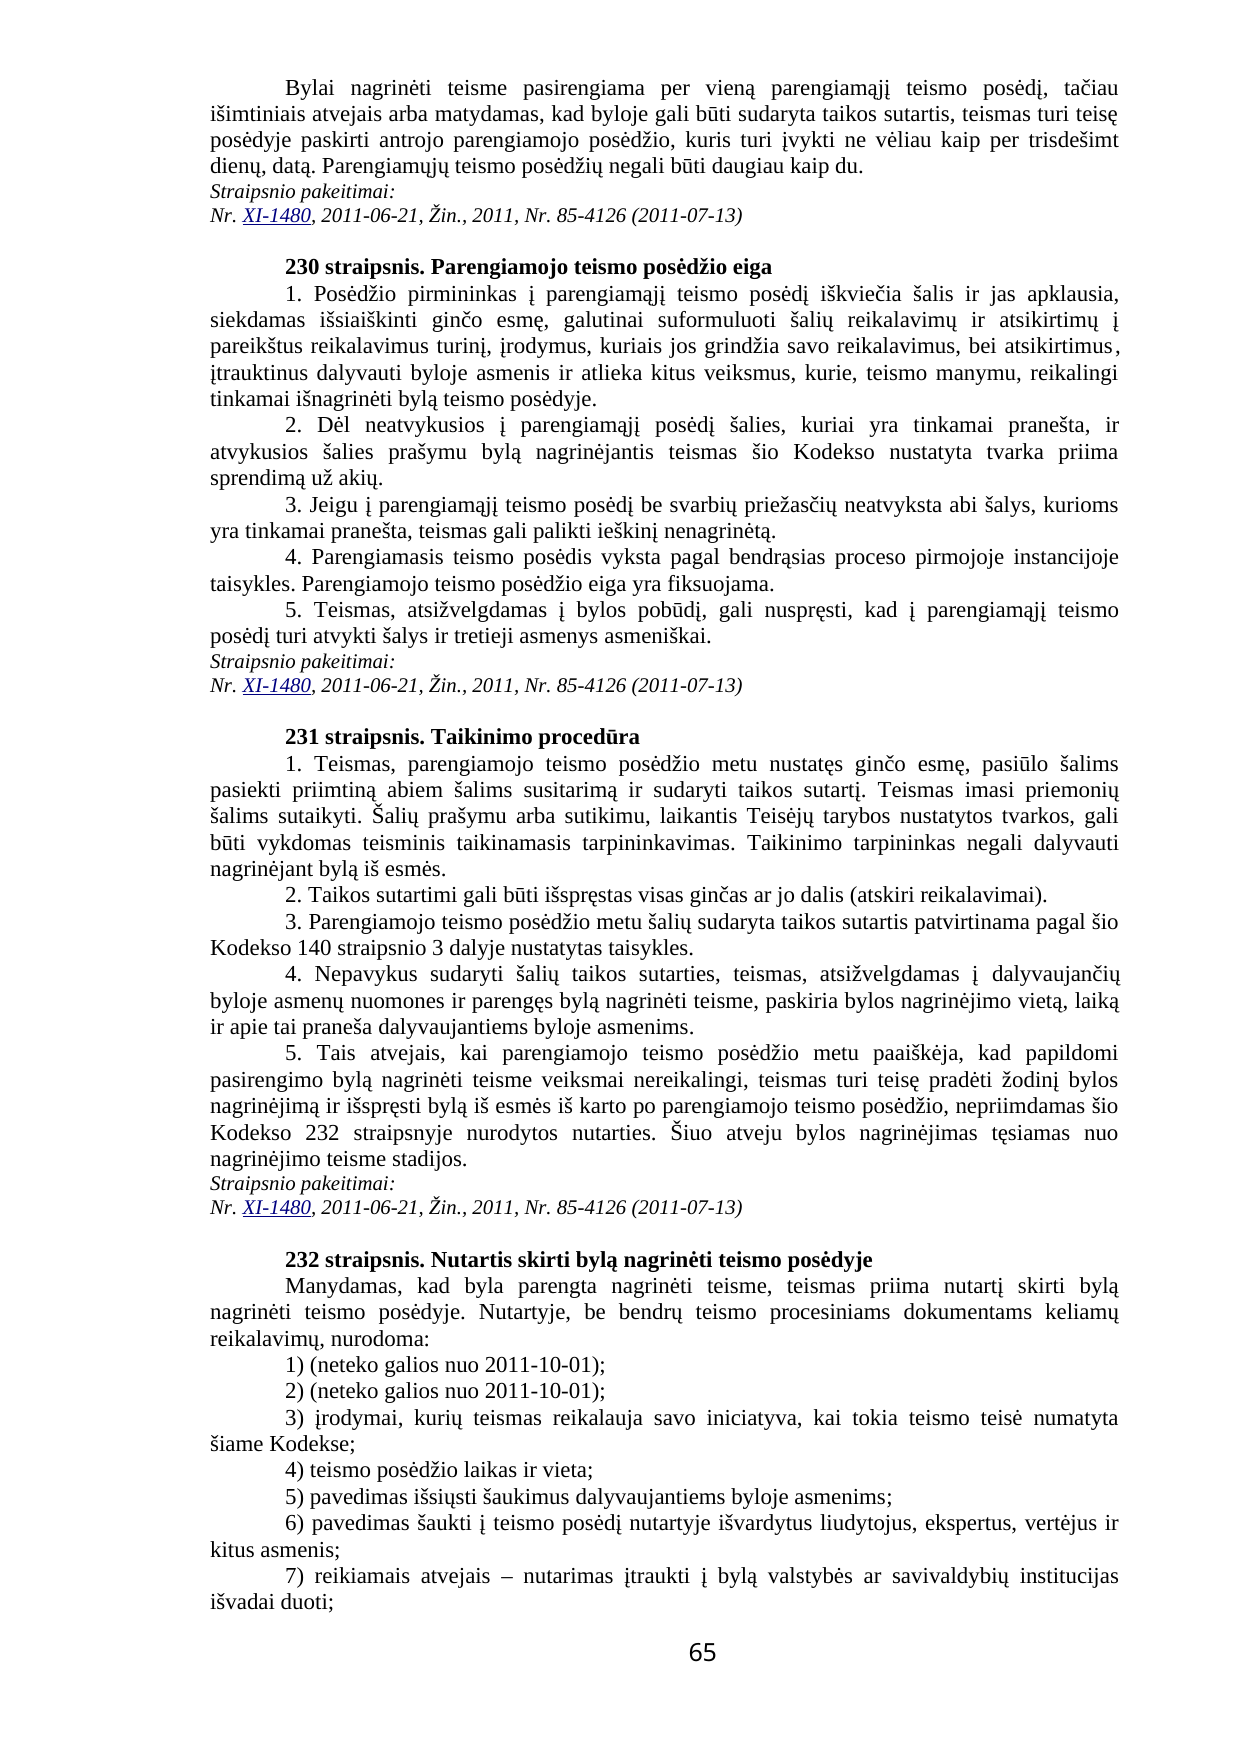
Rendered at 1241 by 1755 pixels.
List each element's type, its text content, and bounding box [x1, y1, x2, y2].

text 232 straipsnis. Nutartis skirti bylą nagrinėti teismo posėdyje [210, 1246, 1120, 1272]
text 230 straipsnis. Parengiamojo teismo posėdžio eiga [210, 253, 1120, 280]
text 2. Taikos sutartimi gali būti išspręstas visas ginčas ar jo dalis (atskiri reikalavimai). [210, 881, 1120, 908]
text 4) teismo posėdžio laikas ir vieta; [210, 1457, 1120, 1483]
text Straipsnio pakeitimai: [210, 1171, 1120, 1195]
text Straipsnio pakeitimai: [210, 179, 1120, 203]
text 4. Parengiamasis teismo posėdis vyksta pagal bendrąsias proceso pirmojoje instancijoje taisykles. Parengiamojo teismo posėdžio eiga yra fiksuojama. [210, 543, 1120, 596]
text 1. Posėdžio pirmininkas į parengiamąjį teismo posėdį iškviečia šalis ir jas apklausia, siekdamas išsiaiškinti ginčo esmę, galutinai suformuluoti šalių reikalavimų ir atsikirtimų į pareikštus reikalavimus turinį, įrodymus, kuriais jos grindžia savo reikalavimus, bei atsikirtimus, įtrauktinus dalyvauti byloje asmenis ir atlieka kitus veiksmus, kurie, teismo manymu, reikalingi tinkamai išnagrinėti bylą teismo posėdyje. [210, 280, 1120, 412]
text Straipsnio pakeitimai: [210, 649, 1120, 673]
text Bylai nagrinėti teisme pasirengiama per vieną parengiamąjį teismo posėdį, tačiau išimtiniais atvejais arba matydamas, kad byloje gali būti sudaryta taikos sutartis, teismas turi teisę posėdyje paskirti antrojo parengiamojo posėdžio, kuris turi įvykti ne vėliau kaip per trisdešimt dienų, datą. Parengiamųjų teismo posėdžių negali būti daugiau kaip du. [210, 73, 1120, 179]
text 3) įrodymai, kurių teismas reikalauja savo iniciatyva, kai tokia teismo teisė numatyta šiame Kodekse; [210, 1404, 1120, 1457]
text Nr. XI-1480, 2011-06-21, Žin., 2011, Nr. 85-4126 (2011-07-13) [210, 673, 1120, 697]
text 3. Parengiamojo teismo posėdžio metu šalių sudaryta taikos sutartis patvirtinama pagal šio Kodekso 140 straipsnio 3 dalyje nustatytas taisykles. [210, 908, 1120, 960]
text 5. Teismas, atsižvelgdamas į bylos pobūdį, gali nuspręsti, kad į parengiamąjį teismo posėdį turi atvykti šalys ir tretieji asmenys asmeniškai. [210, 596, 1120, 649]
text 5. Tais atvejais, kai parengiamojo teismo posėdžio metu paaiškėja, kad papildomi pasirengimo bylą nagrinėti teisme veiksmai nereikalingi, teismas turi teisę pradėti žodinį bylos nagrinėjimą ir išspręsti bylą iš esmės iš karto po parengiamojo teismo posėdžio, nepriimdamas šio Kodekso 232 straipsnyje nurodytos nutarties. Šiuo atveju bylos nagrinėjimas tęsiamas nuo nagrinėjimo teisme stadijos. [210, 1039, 1120, 1171]
text 1) (neteko galios nuo 2011-10-01); [210, 1351, 1120, 1377]
text 3. Jeigu į parengiamąjį teismo posėdį be svarbių priežasčių neatvyksta abi šalys, kurioms yra tinkamai pranešta, teismas gali palikti ieškinį nenagrinėtą. [210, 491, 1120, 543]
text 1. Teismas, parengiamojo teismo posėdžio metu nustatęs ginčo esmę, pasiūlo šalims pasiekti priimtiną abiem šalims susitarimą ir sudaryti taikos sutartį. Teismas imasi priemonių šalims sutaikyti. Šalių prašymu arba sutikimu, laikantis Teisėjų tarybos nustatytos tvarkos, gali būti vykdomas teisminis taikinamasis tarpininkavimas. Taikinimo tarpininkas negali dalyvauti nagrinėjant bylą iš esmės. [210, 749, 1120, 881]
text 2) (neteko galios nuo 2011-10-01); [210, 1377, 1120, 1404]
text 4. Nepavykus sudaryti šalių taikos sutarties, teismas, atsižvelgdamas į dalyvaujančių byloje asmenų nuomones ir parengęs bylą nagrinėti teisme, paskiria bylos nagrinėjimo vietą, laiką ir apie tai praneša dalyvaujantiems byloje asmenims. [210, 960, 1120, 1039]
text Nr. XI-1480, 2011-06-21, Žin., 2011, Nr. 85-4126 (2011-07-13) [210, 203, 1120, 227]
text 5) pavedimas išsiųsti šaukimus dalyvaujantiems byloje asmenims; [210, 1483, 1120, 1509]
text 2. Dėl neatvykusios į parengiamąjį posėdį šalies, kuriai yra tinkamai pranešta, ir atvykusios šalies prašymu bylą nagrinėjantis teismas šio Kodekso nustatyta tvarka priima sprendimą už akių. [210, 412, 1120, 491]
text Manydamas, kad byla parengta nagrinėti teisme, teismas priima nutartį skirti bylą nagrinėti teismo posėdyje. Nutartyje, be bendrų teismo procesiniams dokumentams keliamų reikalavimų, nurodoma: [210, 1272, 1120, 1351]
text 7) reikiamais atvejais – nutarimas įtraukti į bylą valstybės ar savivaldybių institucijas išvadai duoti; [210, 1562, 1120, 1615]
text 6) pavedimas šaukti į teismo posėdį nutartyje išvardytus liudytojus, ekspertus, vertėjus ir kitus asmenis; [210, 1509, 1120, 1562]
text Nr. XI-1480, 2011-06-21, Žin., 2011, Nr. 85-4126 (2011-07-13) [210, 1195, 1120, 1219]
text 231 straipsnis. Taikinimo procedūra [210, 723, 1120, 749]
